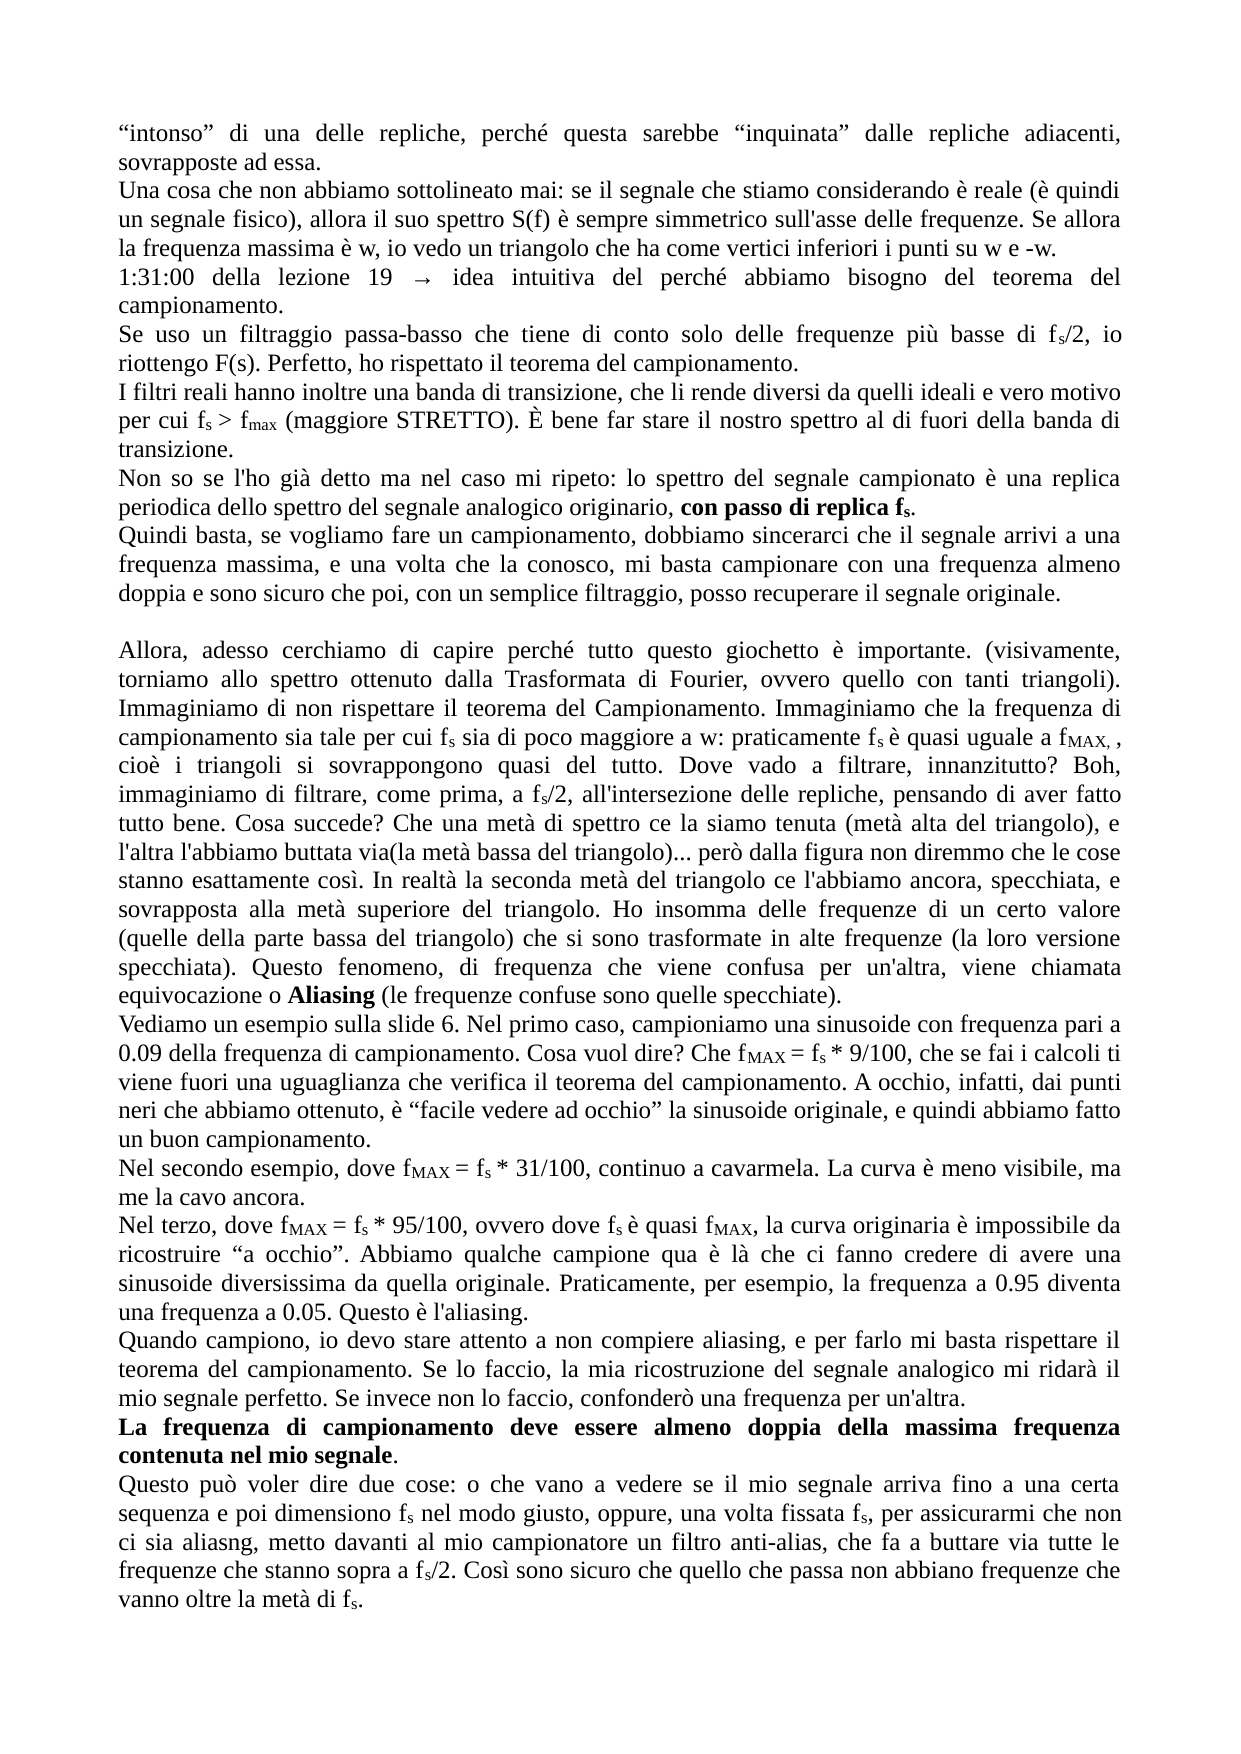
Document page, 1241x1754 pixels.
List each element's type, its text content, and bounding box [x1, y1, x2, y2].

text Se uso un filtraggio passa-basso che tiene di conto solo delle frequenze più basse di fs/2, io riottengo F(s). Perfetto, ho rispettato il teorema del campionamento. [118, 319, 1122, 377]
text Nel secondo esempio, dove fMAX = fs * 31/100, continuo a cavarmela. La curva è meno visibile, ma me la cavo ancora. [118, 1153, 1122, 1211]
text La frequenza di campionamento deve essere almeno doppia della massima frequenza contenuta nel mio segnale. [118, 1412, 1122, 1469]
text “intonso” di una delle repliche, perché questa sarebbe “inquinata” dalle repliche adiacenti, sovrapposte ad essa. [118, 118, 1122, 176]
text 1:31:00 della lezione 19 → idea intuitiva del perché abbiamo bisogno del teorema del campionamento. [118, 262, 1122, 319]
text I filtri reali hanno inoltre una banda di transizione, che li rende diversi da quelli ideali e vero motivo per cui fs > fmax (maggiore STRETTO). È bene far stare il nostro spettro al di fuori della banda di transizione. [118, 377, 1122, 463]
text Quindi basta, se vogliamo fare un campionamento, dobbiamo sincerarci che il segnale arrivi a una frequenza massima, e una volta che la conosco, mi basta campionare con una frequenza almeno doppia e sono sicuro che poi, con un semplice filtraggio, posso recuperare il segnale originale. [118, 521, 1122, 607]
text Vediamo un esempio sulla slide 6. Nel primo caso, campioniamo una sinusoide con frequenza pari a 0.09 della frequenza di campionamento. Cosa vuol dire? Che fMAX = fs * 9/100, che se fai i calcoli ti viene fuori una uguaglianza che verifica il teorema del campionamento. A occhio, infatti, dai punti neri che abbiamo ottenuto, è “facile vedere ad occhio” la sinusoide originale, e quindi abbiamo fatto un buon campionamento. [118, 1009, 1122, 1153]
text Allora, adesso cerchiamo di capire perché tutto questo giochetto è importante. (visivamente, torniamo allo spettro ottenuto dalla Trasformata di Fourier, ovvero quello con tanti triangoli). Immaginiamo di non rispettare il teorema del Campionamento. Immaginiamo che la frequenza di campionamento sia tale per cui fs sia di poco maggiore a w: praticamente fs è quasi uguale a fMAX, , cioè i triangoli si sovrappongono quasi del tutto. Dove vado a filtrare, innanzitutto? Boh, immaginiamo di filtrare, come prima, a fs/2, all'intersezione delle repliche, pensando di aver fatto tutto bene. Cosa succede? Che una metà di spettro ce la siamo tenuta (metà alta del triangolo), e l'altra l'abbiamo buttata via(la metà bassa del triangolo)... però dalla figura non diremmo che le cose stanno esattamente così. In realtà la seconda metà del triangolo ce l'abbiamo ancora, specchiata, e sovrapposta alla metà superiore del triangolo. Ho insomma delle frequenze di un certo valore (quelle della parte bassa del triangolo) che si sono trasformate in alte frequenze (la loro versione specchiata). Questo fenomeno, di frequenza che viene confusa per un'altra, viene chiamata equivocazione o Aliasing (le frequenze confuse sono quelle specchiate). [118, 636, 1122, 1009]
text Non so se l'ho già detto ma nel caso mi ripeto: lo spettro del segnale campionato è una replica periodica dello spettro del segnale analogico originario, con passo di replica fs. [118, 463, 1122, 521]
text Nel terzo, dove fMAX = fs * 95/100, ovvero dove fs è quasi fMAX, la curva originaria è impossibile da ricostruire “a occhio”. Abbiamo qualche campione qua è là che ci fanno credere di avere una sinusoide diversissima da quella originale. Praticamente, per esempio, la frequenza a 0.95 diventa una frequenza a 0.05. Questo è l'aliasing. [118, 1211, 1122, 1326]
text Una cosa che non abbiamo sottolineato mai: se il segnale che stiamo considerando è reale (è quindi un segnale fisico), allora il suo spettro S(f) è sempre simmetrico sull'asse delle frequenze. Se allora la frequenza massima è w, io vedo un triangolo che ha come vertici inferiori i punti su w e -w. [118, 176, 1122, 262]
text Quando campiono, io devo stare attento a non compiere aliasing, e per farlo mi basta rispettare il teorema del campionamento. Se lo faccio, la mia ricostruzione del segnale analogico mi ridarà il mio segnale perfetto. Se invece non lo faccio, confonderò una frequenza per un'altra. [118, 1326, 1122, 1412]
text Questo può voler dire due cose: o che vano a vedere se il mio segnale arriva fino a una certa sequenza e poi dimensiono fs nel modo giusto, oppure, una volta fissata fs, per assicurarmi che non ci sia aliasng, metto davanti al mio campionatore un filtro anti-alias, che fa a buttare via tutte le frequenze che stanno sopra a fs/2. Così sono sicuro che quello che passa non abbiano frequenze che vanno oltre la metà di fs. [118, 1469, 1122, 1613]
